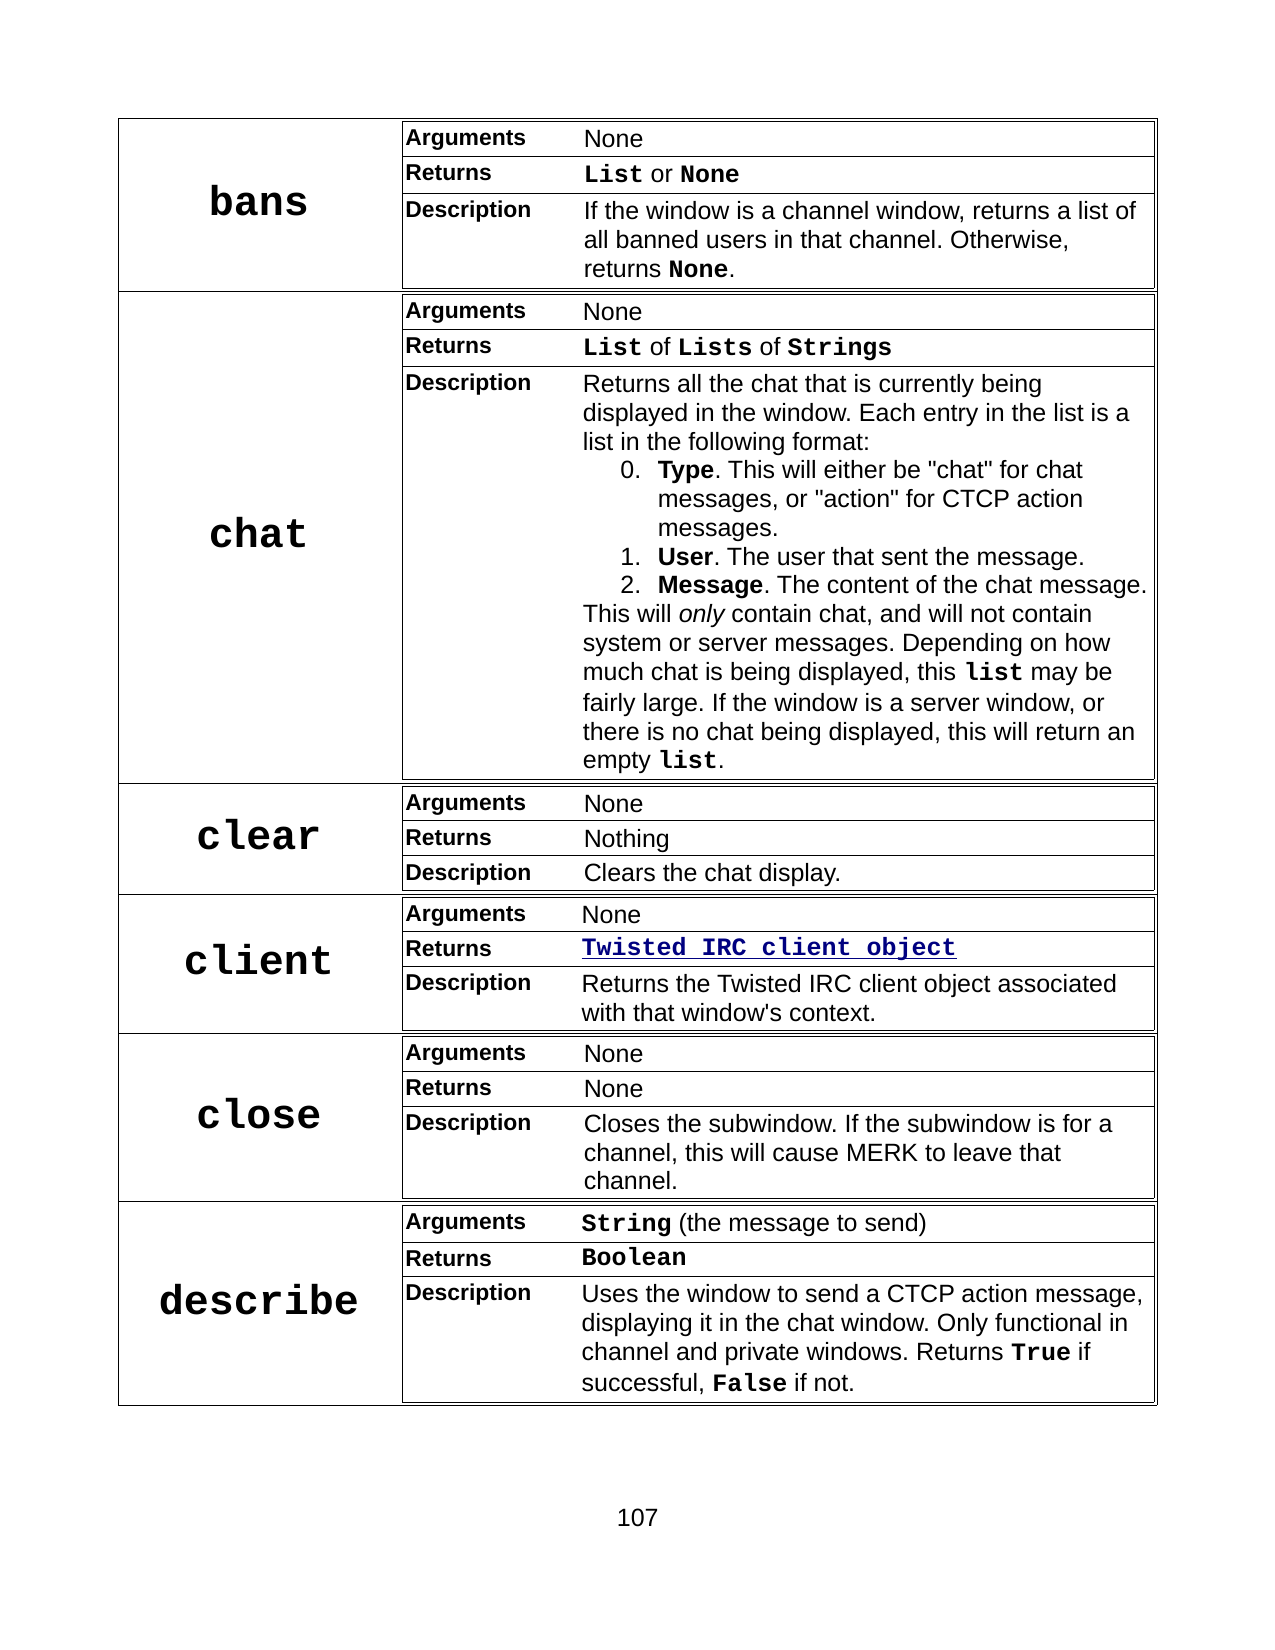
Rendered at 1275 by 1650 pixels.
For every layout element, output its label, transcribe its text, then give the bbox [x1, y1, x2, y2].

table_cell [399, 1034, 1157, 1201]
table_cell Description [403, 967, 578, 1029]
table_header None [581, 787, 1154, 820]
table_cell List of Lists of Strings [580, 330, 1154, 366]
table_header None [581, 122, 1154, 156]
table_header None [581, 1037, 1154, 1071]
table_header String (the message to send) [578, 1206, 1154, 1242]
table_cell List or None [581, 157, 1154, 193]
table_cell Uses the window to send a CTCP action message, displaying it in the chat window. Only functional in channel and private windows. Returns True if successful, False if not. [578, 1277, 1154, 1402]
table_cell [399, 895, 1157, 1033]
table_cell Clears the chat display. [581, 856, 1154, 890]
table_cell Twisted IRC client object [578, 932, 1154, 966]
table_cell Description [403, 1107, 581, 1198]
table_header Arguments [403, 1206, 578, 1242]
table_cell Nothing [581, 821, 1154, 855]
table_header Arguments [403, 898, 578, 931]
table_cell [399, 1202, 1157, 1405]
table_cell If the window is a channel window, returns a list of all banned users in that channel. Otherwise, returns None. [581, 194, 1154, 288]
table_header Arguments [403, 122, 581, 156]
table_cell Returns [403, 1243, 578, 1276]
table_cell clear [119, 784, 399, 893]
table_cell Returns [403, 1072, 581, 1106]
table_cell bans [119, 119, 399, 291]
table_cell Description [403, 367, 580, 779]
table_header Arguments [403, 787, 581, 820]
table_header None [580, 295, 1154, 329]
table_cell chat [119, 292, 399, 782]
table_cell Returns all the chat that is currently being displayed in the window. Each entry in the list is a list in the following format: Type. This will either be "chat" for chat messages, or "action" for CTCP action messages. User. The user that sent the message. Message. The content of the chat message. This will only contain chat, and will not contain system or server messages. Depending on how much chat is being displayed, this list may be fairly large. If the window is a server window, or there is no chat being displayed, this will return an empty list. [580, 367, 1154, 779]
table_cell [399, 292, 1157, 782]
table_cell Description [403, 856, 581, 890]
table_cell Returns [403, 157, 581, 193]
table_cell [399, 119, 1157, 291]
table_cell client [119, 895, 399, 1033]
table_header Arguments [403, 1037, 581, 1071]
table_header Arguments [403, 295, 580, 329]
table_cell describe [119, 1202, 399, 1405]
table_cell Description [403, 194, 581, 288]
table_cell Returns [403, 821, 581, 855]
table_cell Boolean [578, 1243, 1154, 1276]
table_cell None [581, 1072, 1154, 1106]
table_header None [578, 898, 1154, 931]
table_cell [399, 784, 1157, 893]
table_cell Returns [403, 330, 580, 366]
table_cell Description [403, 1277, 578, 1402]
table_cell Closes the subwindow. If the subwindow is for a channel, this will cause MERK to leave that channel. [581, 1107, 1154, 1198]
table_cell Returns [403, 932, 578, 966]
table_cell close [119, 1034, 399, 1201]
table_cell Returns the Twisted IRC client object associated with that window's context. [578, 967, 1154, 1029]
